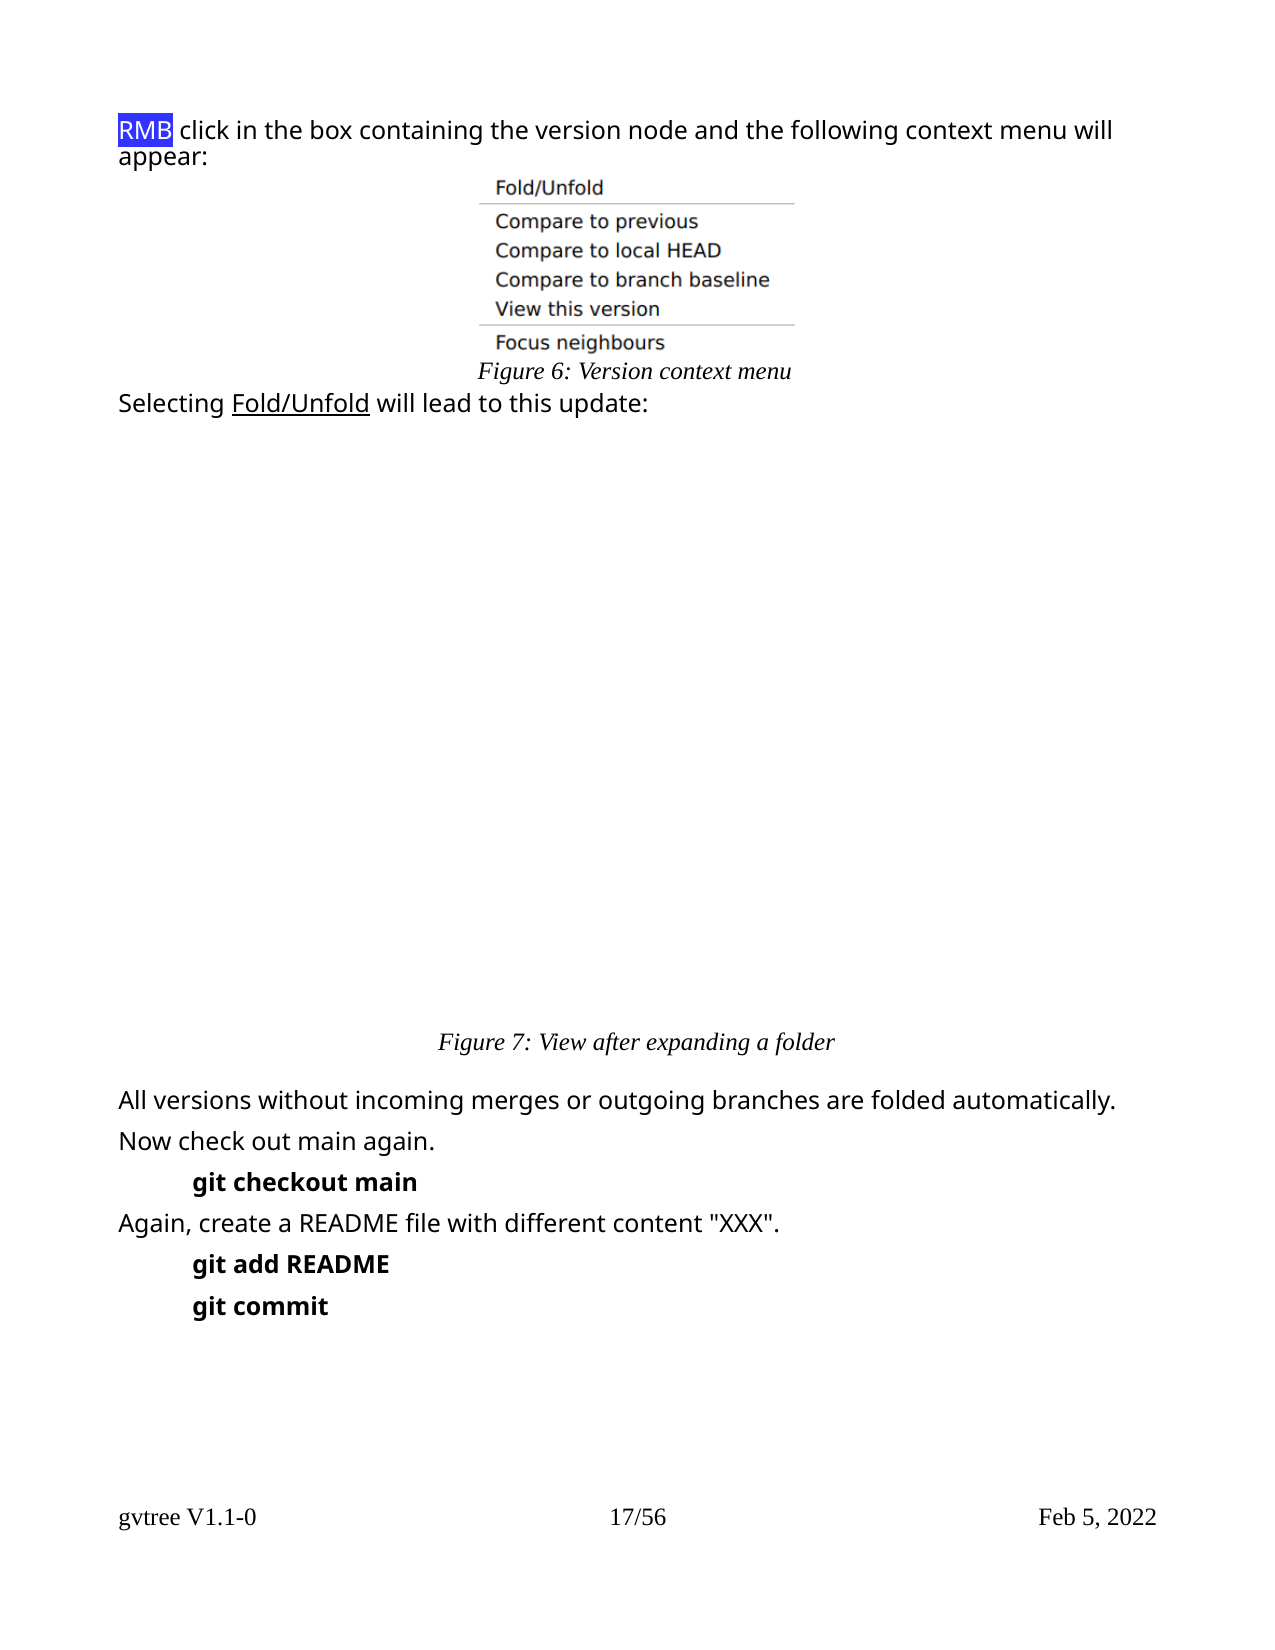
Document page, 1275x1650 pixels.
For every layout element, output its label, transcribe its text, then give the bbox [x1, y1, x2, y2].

text Figure 7: View after expanding a folder [240, 444, 1035, 1056]
text git checkout main [118, 1171, 1157, 1197]
picture [477, 173, 798, 357]
text Again, create a README file with different content "XXX". [118, 1212, 1157, 1238]
text Figure 6: Version context menu [477, 357, 798, 385]
text Now check out main again. [118, 1129, 1157, 1156]
text git commit [118, 1294, 1157, 1320]
text All versions without incoming merges or outgoing branches are folded automatically. [118, 1088, 1157, 1115]
text git add README [118, 1253, 1157, 1279]
text RMB click in the box containing the version node and the following context menu will appear: [118, 118, 1157, 171]
text Selecting Fold/Unfold will lead to this update: [118, 391, 1157, 417]
